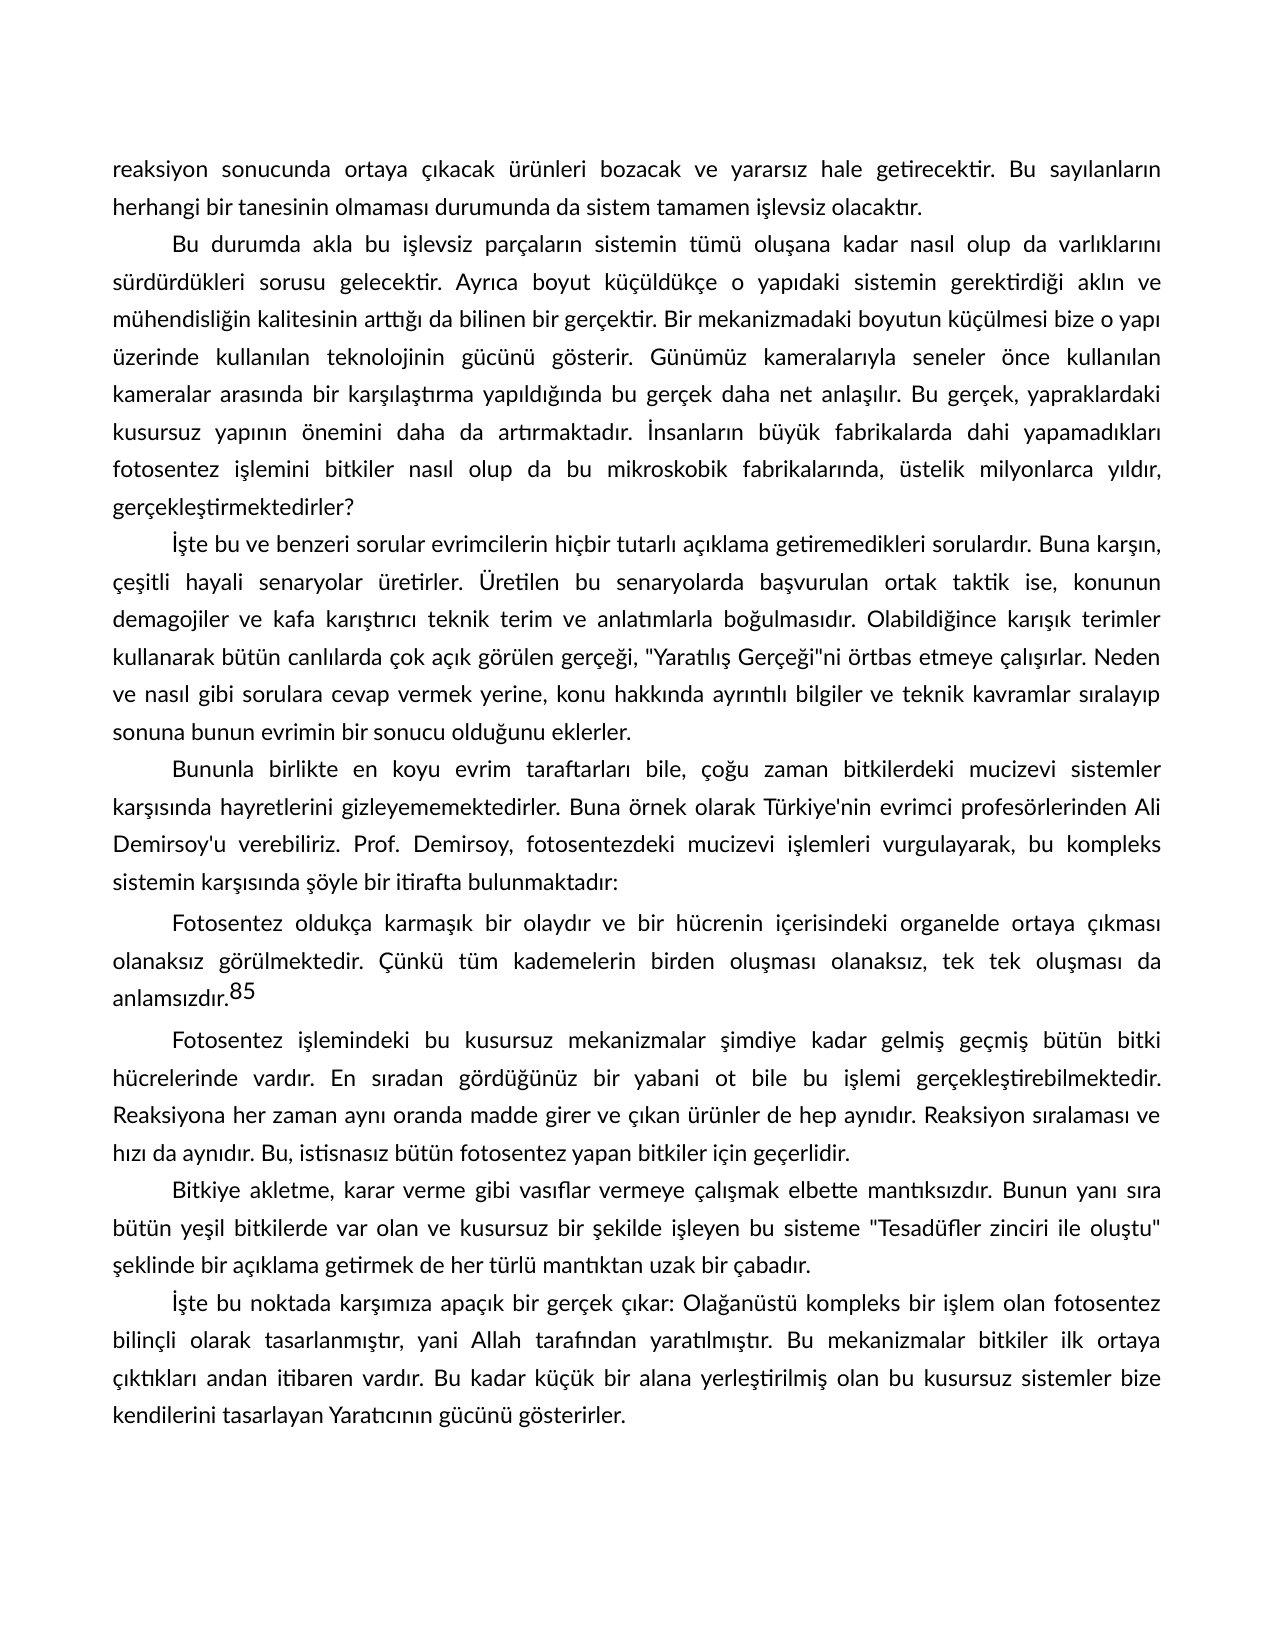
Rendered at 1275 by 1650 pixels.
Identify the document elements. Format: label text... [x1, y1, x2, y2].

text Bu durumda akla bu işlevsiz parçaların sistemin tümü oluşana kadar nasıl olup da varlıklarını sürdürdükleri sorusu gelecektir. Ayrıca boyut küçüldükçe o yapıdaki sistemin gerektirdiği aklın ve mühendisliğin kalitesinin arttığı da bilinen bir gerçektir. Bir mekanizmadaki boyutun küçülmesi bize o yapı üzerinde kullanılan teknolojinin gücünü gösterir. Günümüz kameralarıyla seneler önce kullanılan kameralar arasında bir karşılaştırma yapıldığında bu gerçek daha net anlaşılır. Bu gerçek, yapraklardaki kusursuz yapının önemini daha da artırmaktadır. İnsanların büyük fabrikalarda dahi yapamadıkları fotosentez işlemini bitkiler nasıl olup da bu mikroskobik fabrikalarında, üstelik milyonlarca yıldır, gerçekleştirmektedirler? [112, 223, 1162, 523]
text Bitkiye akletme, karar verme gibi vasıflar vermeye çalışmak elbette mantıksızdır. Bunun yanı sıra bütün yeşil bitkilerde var olan ve kusursuz bir şekilde işleyen bu sisteme "Tesadüfler zinciri ile oluştu" şeklinde bir açıklama getirmek de her türlü mantıktan uzak bir çabadır. [112, 1168, 1162, 1281]
text İşte bu ve benzeri sorular evrimcilerin hiçbir tutarlı açıklama getiremedikleri sorulardır. Buna karşın, çeşitli hayali senaryolar üretirler. Üretilen bu senaryolarda başvurulan ortak taktik ise, konunun demagojiler ve kafa karıştırıcı teknik terim ve anlatımlarla boğulmasıdır. Olabildiğince karışık terimler kullanarak bütün canlılarda çok açık görülen gerçeği, "Yaratılış Gerçeği"ni örtbas etmeye çalışırlar. Neden ve nasıl gibi sorulara cevap vermek yerine, konu hakkında ayrıntılı bilgiler ve teknik kavramlar sıralayıp sonuna bunun evrimin bir sonucu olduğunu eklerler. [112, 523, 1162, 748]
text reaksiyon sonucunda ortaya çıkacak ürünleri bozacak ve yararsız hale getirecektir. Bu sayılanların herhangi bir tanesinin olmaması durumunda da sistem tamamen işlevsiz olacaktır. [112, 148, 1162, 223]
text İşte bu noktada karşımıza apaçık bir gerçek çıkar: Olağanüstü kompleks bir işlem olan fotosentez bilinçli olarak tasarlanmıştır, yani Allah tarafından yaratılmıştır. Bu mekanizmalar bitkiler ilk ortaya çıktıkları andan itibaren vardır. Bu kadar küçük bir alana yerleştirilmiş olan bu kusursuz sistemler bize kendilerini tasarlayan Yaratıcının gücünü gösterirler. [112, 1281, 1162, 1431]
text Fotosentez işlemindeki bu kusursuz mekanizmalar şimdiye kadar gelmiş geçmiş bütün bitki hücrelerinde vardır. En sıradan gördüğünüz bir yabani ot bile bu işlemi gerçekleştirebilmektedir. Reaksiyona her zaman aynı oranda madde girer ve çıkan ürünler de hep aynıdır. Reaksiyon sıralaması ve hızı da aynıdır. Bu, istisnasız bütün fotosentez yapan bitkiler için geçerlidir. [112, 1018, 1162, 1168]
text Fotosentez oldukça karmaşık bir olaydır ve bir hücrenin içerisindeki organelde ortaya çıkması olanaksız görülmektedir. Çünkü tüm kademelerin birden oluşması olanaksız, tek tek oluşması da anlamsızdır.85 [112, 902, 1162, 1014]
text Bununla birlikte en koyu evrim taraftarları bile, çoğu zaman bitkilerdeki mucizevi sistemler karşısında hayretlerini gizleyememektedirler. Buna örnek olarak Türkiye'nin evrimci profesörlerinden Ali Demirsoy'u verebiliriz. Prof. Demirsoy, fotosentezdeki mucizevi işlemleri vurgulayarak, bu kompleks sistemin karşısında şöyle bir itirafta bulunmaktadır: [112, 748, 1162, 898]
